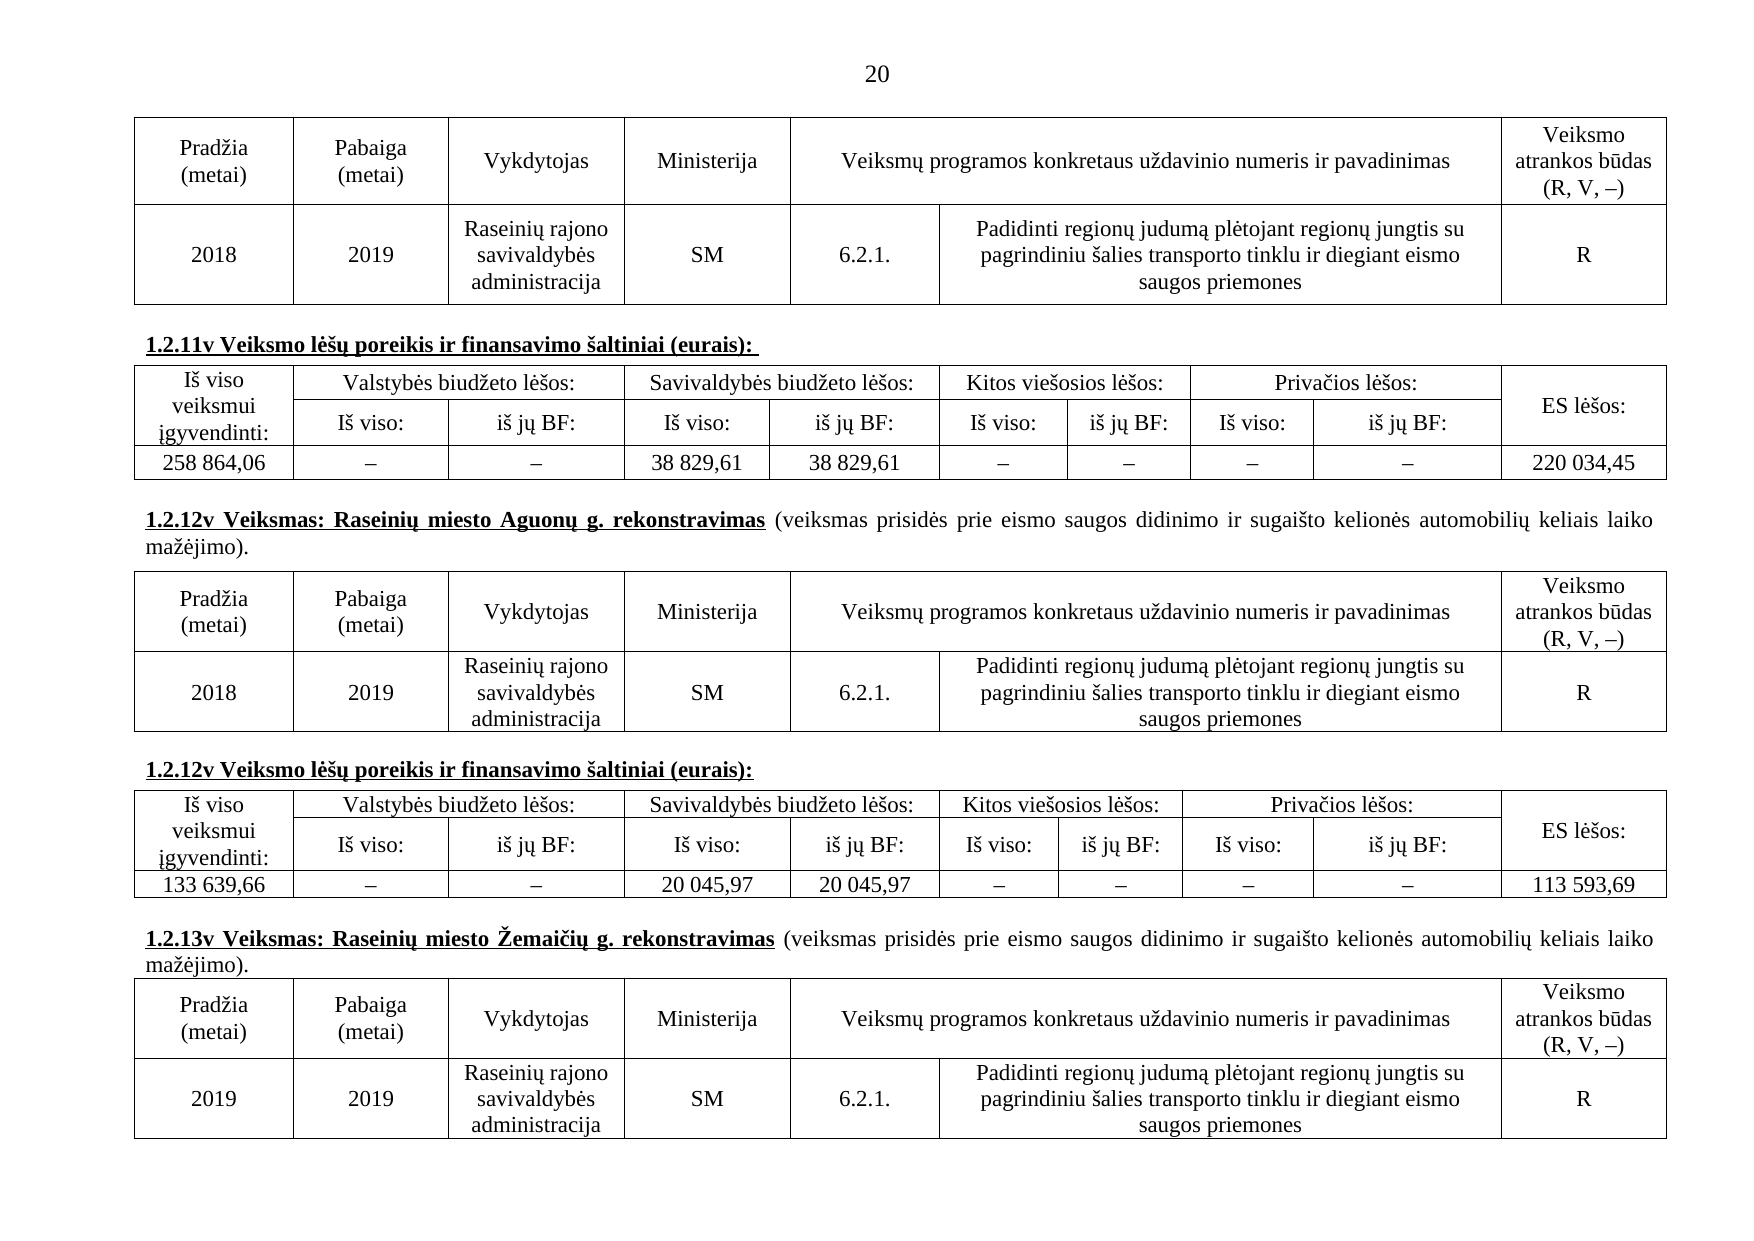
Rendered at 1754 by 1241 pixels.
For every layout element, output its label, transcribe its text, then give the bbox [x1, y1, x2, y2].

table_cell Pabaiga (metai) [294, 572, 448, 651]
table_cell 6.2.1. [791, 205, 939, 304]
table_cell [128, 304, 134, 365]
table_cell SM [625, 1059, 790, 1138]
table_cell [1667, 1058, 1694, 1138]
table_cell Iš viso veiksmui įgyvendinti: [135, 791, 293, 870]
table_cell Ministerija [625, 118, 790, 204]
table_cell R [1502, 652, 1666, 731]
table_cell Iš viso: [940, 818, 1058, 870]
table_cell [1667, 571, 1694, 651]
table_cell [1667, 651, 1694, 731]
table_cell [1666, 479, 1694, 571]
table_cell – [449, 446, 624, 479]
table_cell [128, 1058, 134, 1138]
table_cell iš jų BF: [1068, 400, 1190, 445]
table_cell [1667, 978, 1694, 1057]
table_cell [128, 117, 134, 204]
table_cell ES lėšos: [1502, 366, 1666, 445]
table_cell [128, 399, 134, 445]
table_cell 6.2.1. [791, 1059, 939, 1138]
table_cell Iš viso: [294, 818, 448, 870]
table_cell [128, 445, 134, 479]
table_cell Vykdytojas [449, 118, 624, 204]
table_cell [128, 790, 134, 817]
table_cell [128, 571, 134, 651]
table_cell – [449, 871, 624, 897]
table_cell Savivaldybės biudžeto lėšos: [625, 366, 939, 399]
table_cell Padidinti regionų judumą plėtojant regionų jungtis su pagrindiniu šalies transporto tinklu ir diegiant eismo saugos priemones [940, 1059, 1501, 1138]
table_cell 1.2.12v Veiksmas: Raseinių miesto Aguonų g. rekonstravimas (veiksmas prisidės prie eismo saugos didinimo ir sugaišto kelionės automobilių keliais laiko mažėjimo). [134, 480, 1666, 571]
table_cell [1667, 870, 1694, 897]
table_cell 2018 [135, 652, 293, 731]
table_cell 2018 [135, 205, 293, 304]
table_cell 6.2.1. [791, 652, 939, 731]
table_cell Iš viso: [625, 818, 790, 870]
table_cell iš jų BF: [791, 818, 939, 870]
table_cell Veiksmo atrankos būdas (R, V, –) [1502, 572, 1666, 651]
table_cell – [1191, 446, 1313, 479]
table_cell iš jų BF: [1314, 818, 1501, 870]
table_cell Privačios lėšos: [1191, 366, 1501, 399]
table_cell [1667, 790, 1694, 817]
table_cell SM [625, 205, 790, 304]
table_cell Privačios lėšos: [1183, 791, 1501, 817]
table_cell iš jų BF: [1059, 818, 1182, 870]
table_cell Pradžia (metai) [135, 572, 293, 651]
table_cell 2019 [294, 205, 448, 304]
table_cell Raseinių rajono savivaldybės administracija [449, 652, 624, 731]
table_cell Veiksmų programos konkretaus uždavinio numeris ir pavadinimas [791, 979, 1501, 1057]
table_cell [1666, 731, 1694, 790]
table_cell Veiksmo atrankos būdas (R, V, –) [1502, 118, 1666, 204]
table_cell Veiksmų programos konkretaus uždavinio numeris ir pavadinimas [791, 572, 1501, 651]
table_cell [1667, 817, 1694, 870]
table_cell – [1183, 871, 1313, 897]
table_cell 133 639,66 [135, 871, 293, 897]
table_cell Savivaldybės biudžeto lėšos: [625, 791, 939, 817]
table_cell [1666, 897, 1694, 977]
table_cell [1667, 204, 1694, 304]
table_cell [128, 817, 134, 870]
table_cell 2019 [135, 1059, 293, 1138]
table_cell 258 864,06 [135, 446, 293, 479]
table_cell R [1502, 205, 1666, 304]
table_cell Pradžia (metai) [135, 979, 293, 1057]
table_cell Padidinti regionų judumą plėtojant regionų jungtis su pagrindiniu šalies transporto tinklu ir diegiant eismo saugos priemones [940, 652, 1501, 731]
table_cell [128, 870, 134, 897]
table_cell 1.2.13v Veiksmas: Raseinių miesto Žemaičių g. rekonstravimas (veiksmas prisidės prie eismo saugos didinimo ir sugaišto kelionės automobilių keliais laiko mažėjimo). [134, 898, 1666, 977]
table_cell – [940, 446, 1067, 479]
table_cell R [1502, 1059, 1666, 1138]
table_cell Pabaiga (metai) [294, 979, 448, 1057]
table_cell 113 593,69 [1502, 871, 1666, 897]
table_cell Pabaiga (metai) [294, 118, 448, 204]
table_cell ES lėšos: [1502, 791, 1666, 870]
table_cell 1.2.12v Veiksmo lėšų poreikis ir finansavimo šaltiniai (eurais): [134, 732, 1666, 790]
table_cell [1667, 399, 1694, 445]
table_cell [1666, 304, 1694, 365]
table_cell Vykdytojas [449, 572, 624, 651]
table_cell – [294, 871, 448, 897]
table_cell – [1068, 446, 1190, 479]
table_cell Iš viso: [940, 400, 1067, 445]
table_cell Iš viso: [1183, 818, 1313, 870]
table_cell SM [625, 652, 790, 731]
table_cell Ministerija [625, 572, 790, 651]
table_cell – [940, 871, 1058, 897]
table_cell 20 045,97 [791, 871, 939, 897]
table_cell [128, 204, 134, 304]
table_cell Valstybės biudžeto lėšos: [294, 791, 624, 817]
table_cell – [1059, 871, 1182, 897]
table_cell Kitos viešosios lėšos: [940, 366, 1190, 399]
table_cell iš jų BF: [1314, 400, 1501, 445]
table_cell 38 829,61 [770, 446, 939, 479]
table_cell iš jų BF: [770, 400, 939, 445]
table_cell [128, 651, 134, 731]
table_cell 20 045,97 [625, 871, 790, 897]
table_cell Iš viso: [294, 400, 448, 445]
table_cell [128, 731, 134, 790]
table_cell [128, 897, 134, 977]
table_cell – [1314, 446, 1501, 479]
table_cell [1667, 365, 1694, 399]
table_cell 38 829,61 [625, 446, 769, 479]
table_cell Veiksmo atrankos būdas (R, V, –) [1502, 979, 1666, 1057]
table_cell Kitos viešosios lėšos: [940, 791, 1182, 817]
table_cell Valstybės biudžeto lėšos: [294, 366, 624, 399]
table_cell Padidinti regionų judumą plėtojant regionų jungtis su pagrindiniu šalies transporto tinklu ir diegiant eismo saugos priemones [940, 205, 1501, 304]
table_cell iš jų BF: [449, 400, 624, 445]
table_cell Pradžia (metai) [135, 118, 293, 204]
table_cell Iš viso: [1191, 400, 1313, 445]
table_cell iš jų BF: [449, 818, 624, 870]
table_cell Raseinių rajono savivaldybės administracija [449, 205, 624, 304]
table_cell [128, 978, 134, 1057]
table_cell Vykdytojas [449, 979, 624, 1057]
table_cell Iš viso veiksmui įgyvendinti: [135, 366, 293, 445]
table_cell 220 034,45 [1502, 446, 1666, 479]
table_cell – [294, 446, 448, 479]
table_cell 1.2.11v Veiksmo lėšų poreikis ir finansavimo šaltiniai (eurais): [134, 305, 1666, 365]
table_cell 2019 [294, 652, 448, 731]
table_cell Veiksmų programos konkretaus uždavinio numeris ir pavadinimas [791, 118, 1501, 204]
table_cell Raseinių rajono savivaldybės administracija [449, 1059, 624, 1138]
table_cell 2019 [294, 1059, 448, 1138]
table_cell [1667, 117, 1694, 204]
table_cell – [1314, 871, 1501, 897]
table_cell [1667, 445, 1694, 479]
table_cell Iš viso: [625, 400, 769, 445]
table_cell [128, 479, 134, 571]
table_cell [128, 365, 134, 399]
table_cell Ministerija [625, 979, 790, 1057]
